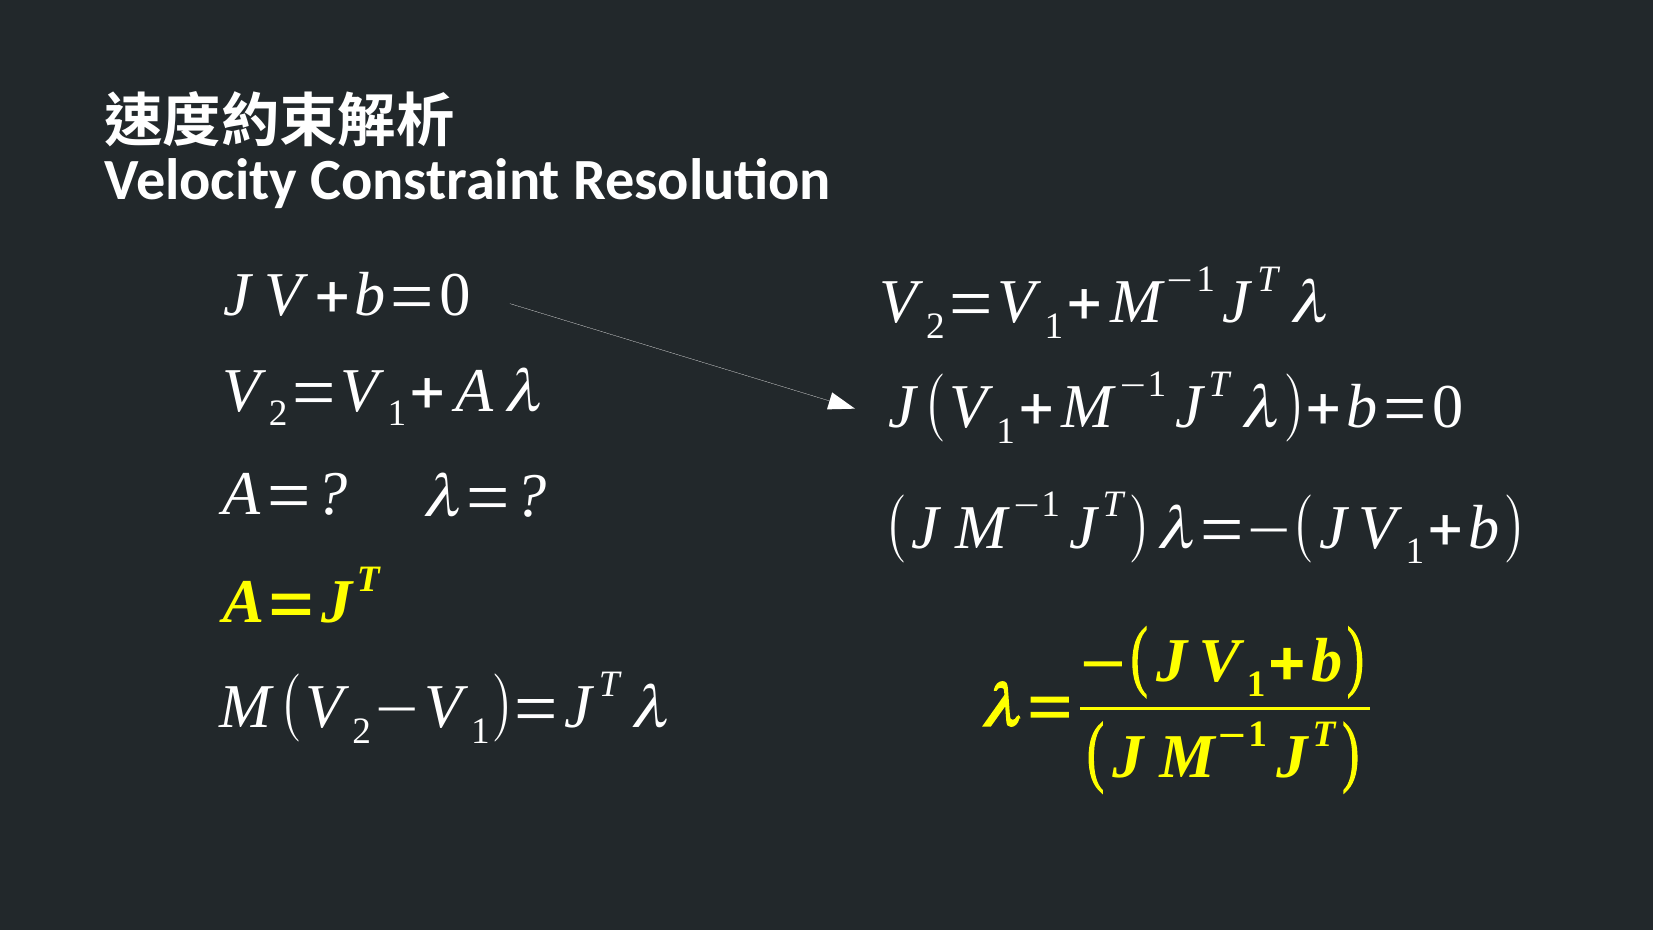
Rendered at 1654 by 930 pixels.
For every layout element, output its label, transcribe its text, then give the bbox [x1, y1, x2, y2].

chart [880, 484, 1531, 572]
chart [880, 363, 1471, 451]
chart [215, 355, 551, 434]
chart [415, 459, 556, 529]
chart [872, 258, 1336, 346]
chart [975, 624, 1379, 796]
text_box 速度約束解析 Velocity Constraint Resolution [90, 90, 1381, 239]
chart [215, 258, 479, 328]
chart [210, 454, 356, 527]
chart [210, 558, 389, 637]
chart [210, 663, 678, 751]
